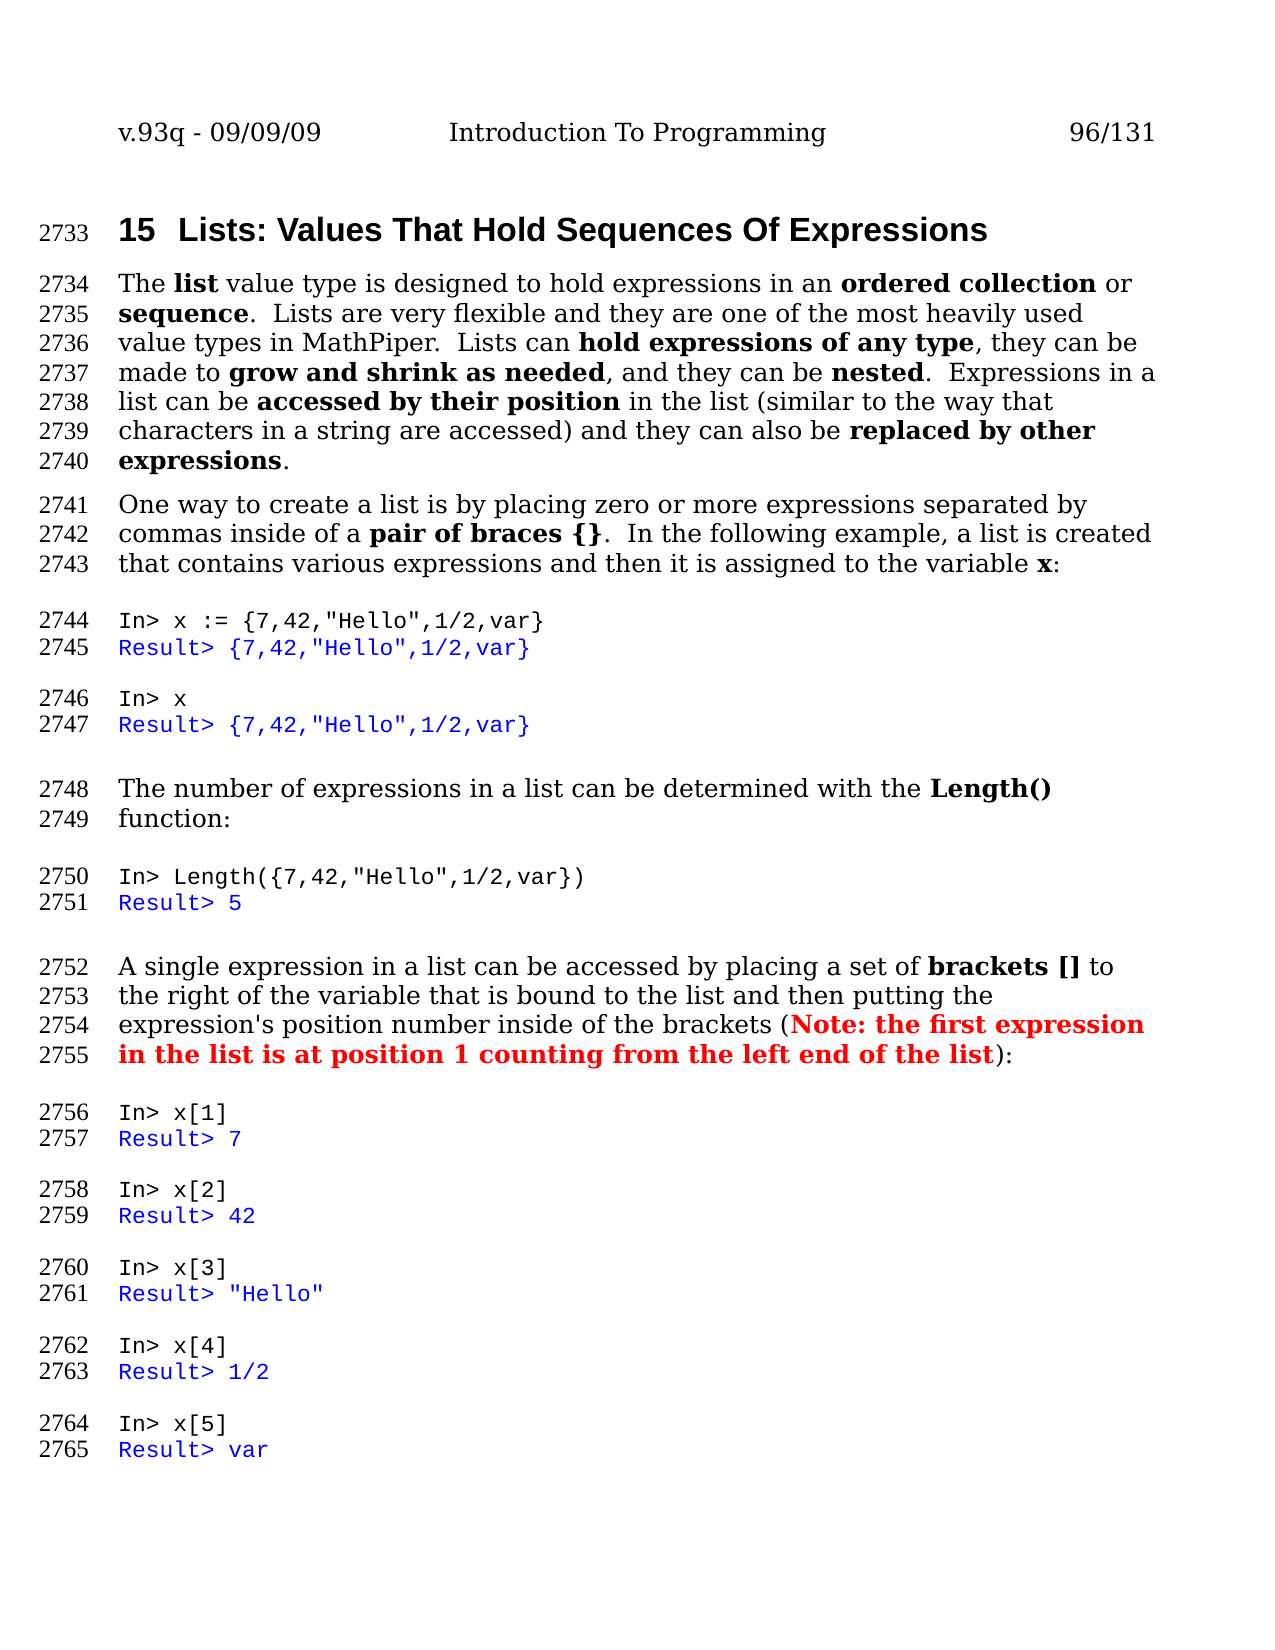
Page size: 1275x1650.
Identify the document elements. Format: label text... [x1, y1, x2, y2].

text In> Length({7,42,"Hello",1/2,var}) [118, 865, 1157, 891]
text In> x[3] [118, 1257, 1157, 1283]
text A single expression in a list can be accessed by placing a set of brackets [] to the right of the variable that is bound to the list and then putting the expression's position number inside of the brackets (Note: the first expression in the list is at position 1 counting from the left end of the list): [118, 952, 1157, 1069]
text In> x := {7,42,"Hello",1/2,var} [118, 610, 1157, 636]
text Result> {7,42,"Hello",1/2,var} [118, 636, 1157, 662]
subtitle Lists: Values That Hold Sequences Of Expressions [118, 210, 1157, 248]
text The number of expressions in a list can be determined with the Length() function: [118, 774, 1157, 833]
text In> x[1] [118, 1101, 1157, 1127]
text The list value type is designed to hold expressions in an ordered collection or sequence. Lists are very flexible and they are one of the most heavily used value types in MathPiper. Lists can hold expressions of any type, they can be made to grow and shrink as needed, and they can be nested. Expressions in a list can be accessed by their position in the list (similar to the way that characters in a string are accessed) and they can also be replaced by other expressions. [118, 269, 1157, 475]
text One way to create a list is by placing zero or more expressions separated by commas inside of a pair of braces {}. In the following example, a list is created that contains various expressions and then it is assigned to the variable x: [118, 490, 1157, 578]
text Result> {7,42,"Hello",1/2,var} [118, 714, 1157, 739]
text In> x [118, 688, 1157, 714]
text In> x[4] [118, 1334, 1157, 1360]
text In> x[2] [118, 1179, 1157, 1205]
text Result> 5 [118, 891, 1157, 917]
text Result> 7 [118, 1127, 1157, 1153]
text In> x[5] [118, 1412, 1157, 1438]
text Result> "Hello" [118, 1283, 1157, 1308]
text Result> 42 [118, 1205, 1157, 1231]
text Result> 1/2 [118, 1360, 1157, 1386]
text Result> var [118, 1438, 1157, 1464]
